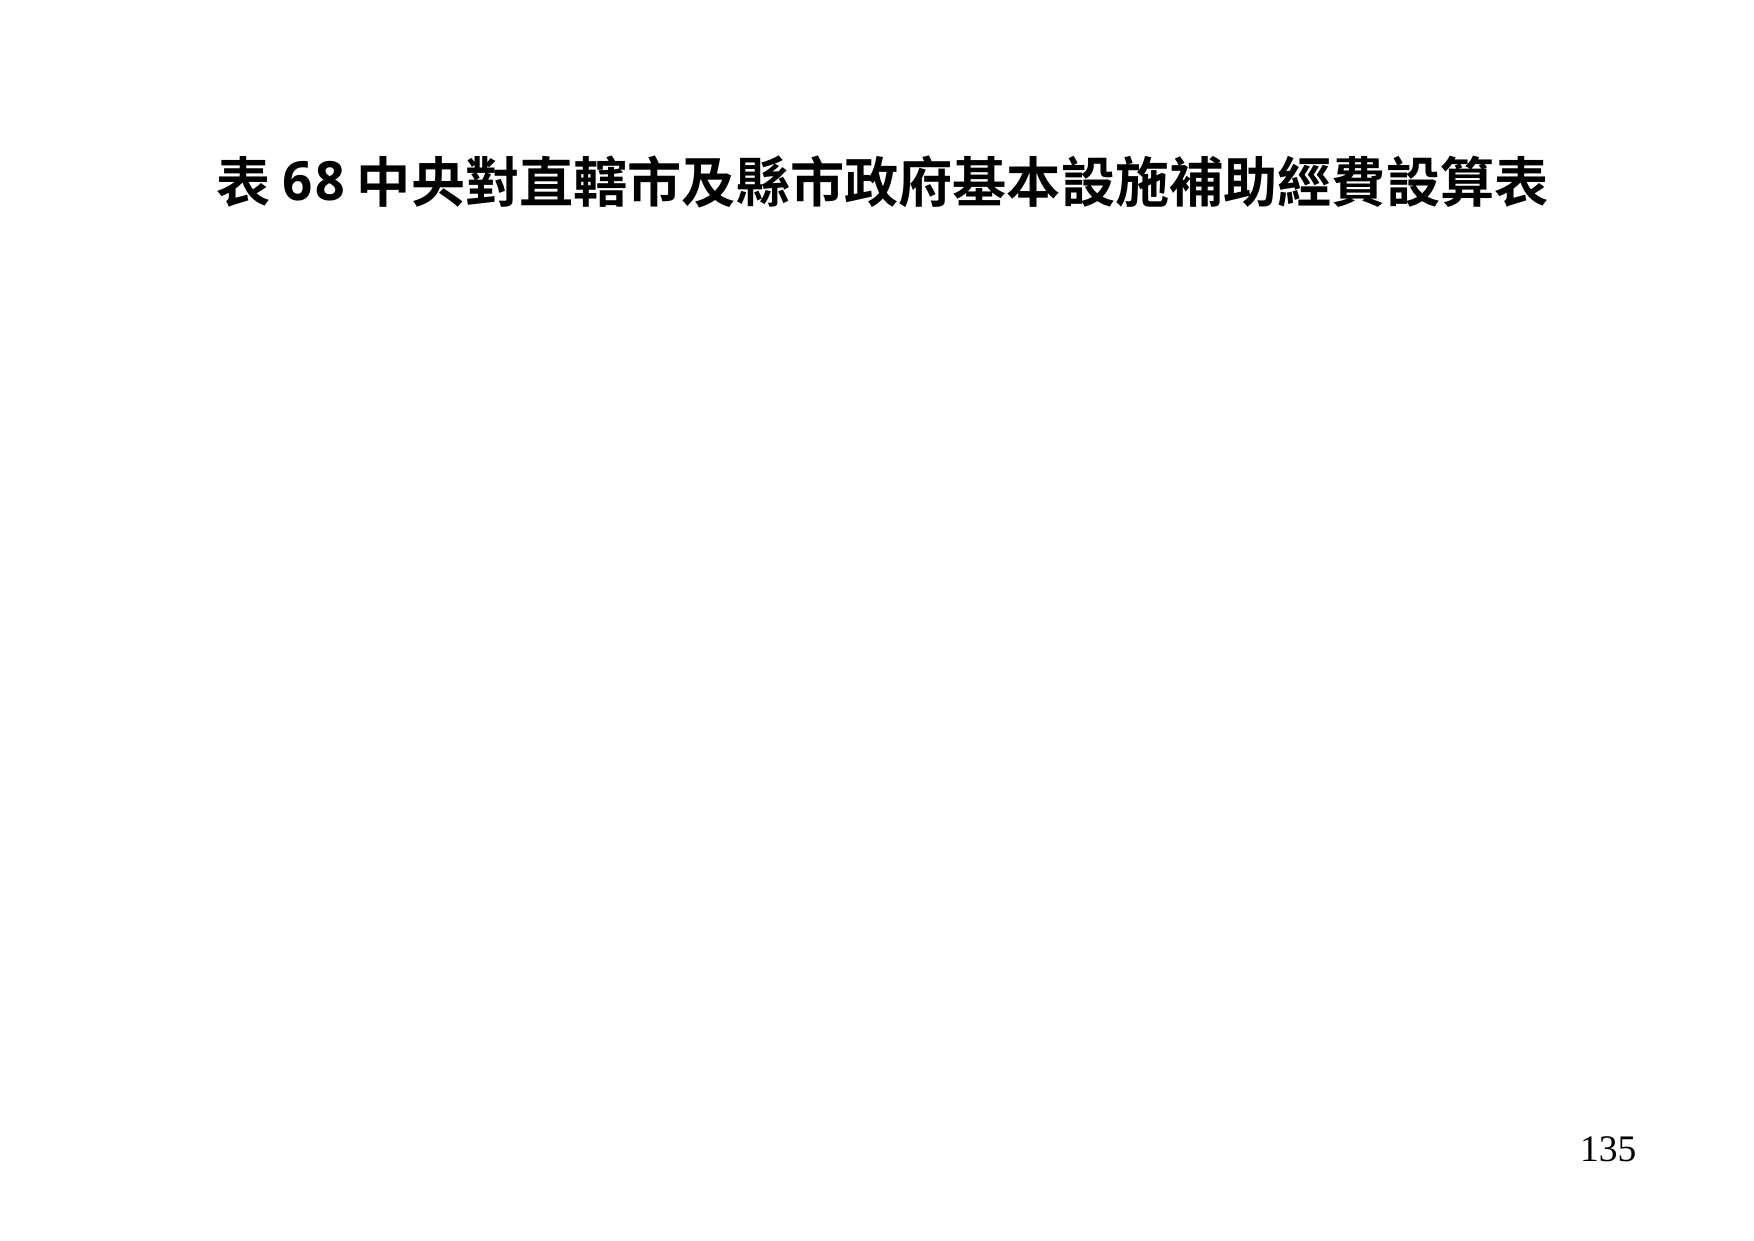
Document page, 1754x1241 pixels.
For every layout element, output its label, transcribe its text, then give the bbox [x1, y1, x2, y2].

text 表68中央對直轄市及縣市政府基本設施補助經費設算表 [118, 106, 1636, 231]
